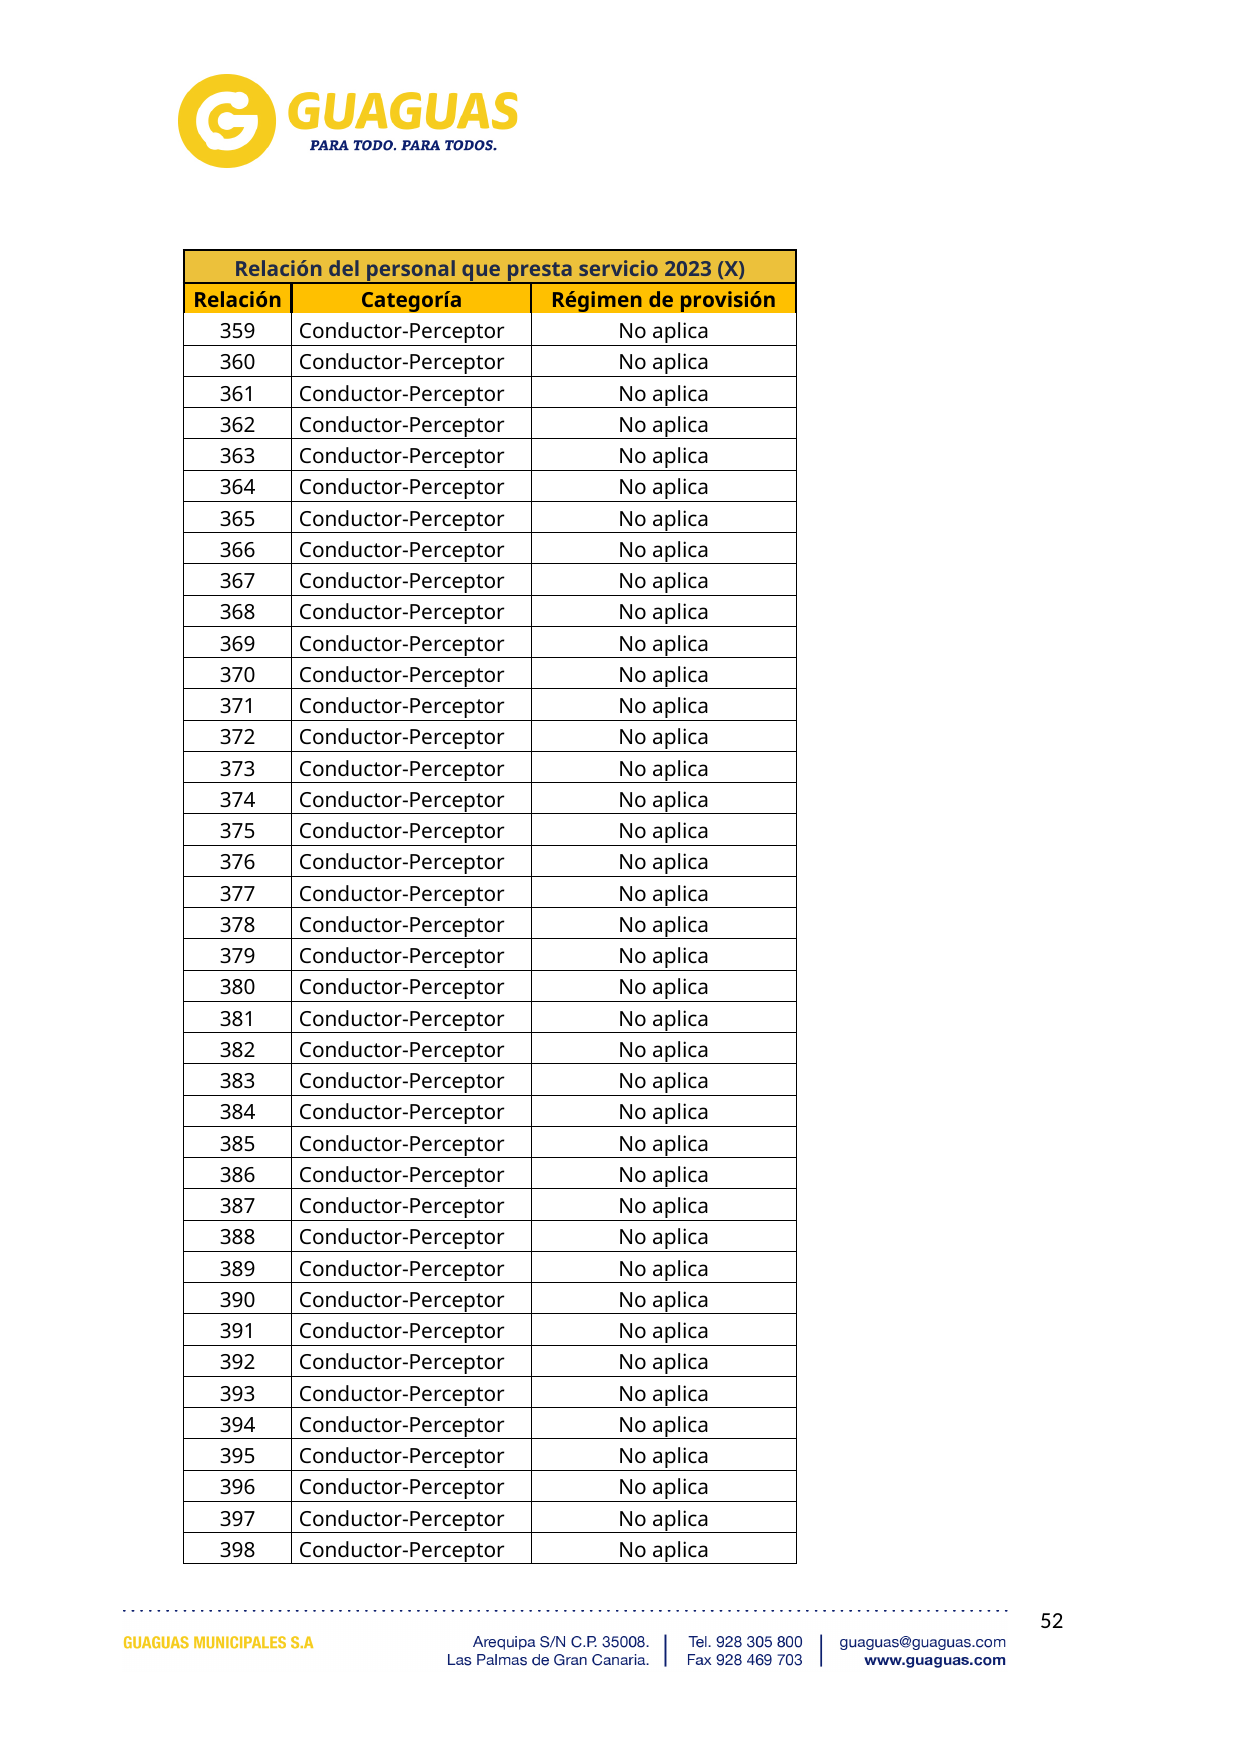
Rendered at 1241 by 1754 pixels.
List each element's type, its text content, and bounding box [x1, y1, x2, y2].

table_cell 394 [184, 1408, 291, 1438]
table_cell No aplica [532, 1502, 796, 1532]
table_cell 364 [184, 471, 291, 501]
table_cell No aplica [532, 1439, 796, 1469]
table_cell No aplica [532, 1189, 796, 1219]
table_cell Conductor-Perceptor [292, 846, 531, 876]
table_cell 368 [184, 596, 291, 626]
table_cell Conductor-Perceptor [292, 814, 531, 844]
table_cell 374 [184, 783, 291, 813]
table_cell No aplica [532, 1158, 796, 1188]
table_cell 389 [184, 1252, 291, 1282]
table_cell No aplica [532, 689, 796, 719]
table_cell No aplica [532, 1096, 796, 1126]
table_cell Categoría [293, 284, 530, 313]
table_cell Conductor-Perceptor [292, 1439, 531, 1469]
table_cell 391 [184, 1314, 291, 1344]
table_cell Conductor-Perceptor [292, 439, 531, 469]
table_cell 382 [184, 1033, 291, 1063]
table_cell 361 [184, 377, 291, 407]
table_cell Conductor-Perceptor [292, 1533, 531, 1563]
table_cell 363 [184, 439, 291, 469]
table_cell No aplica [532, 752, 796, 782]
table_cell Conductor-Perceptor [292, 721, 531, 751]
table_cell No aplica [532, 1471, 796, 1501]
table_cell Conductor-Perceptor [292, 877, 531, 907]
table_cell No aplica [532, 658, 796, 688]
table_cell 379 [184, 939, 291, 969]
table_cell 380 [184, 971, 291, 1001]
table_cell 375 [184, 814, 291, 844]
table_cell Régimen de provisión [532, 284, 795, 313]
table_cell Conductor-Perceptor [292, 1221, 531, 1251]
table_cell 377 [184, 877, 291, 907]
table_cell Conductor-Perceptor [292, 939, 531, 969]
table_cell 396 [184, 1471, 291, 1501]
table_cell 390 [184, 1283, 291, 1313]
table_cell 366 [184, 533, 291, 563]
table_cell Conductor-Perceptor [292, 1252, 531, 1282]
table_cell 372 [184, 721, 291, 751]
table_cell No aplica [532, 439, 796, 469]
table_cell No aplica [532, 1064, 796, 1094]
table_cell No aplica [532, 471, 796, 501]
table_cell No aplica [532, 533, 796, 563]
table_cell Conductor-Perceptor [292, 1471, 531, 1501]
table_cell 393 [184, 1377, 291, 1407]
table_cell No aplica [532, 783, 796, 813]
table_cell Conductor-Perceptor [292, 783, 531, 813]
table_cell 369 [184, 627, 291, 657]
table_cell Conductor-Perceptor [292, 1377, 531, 1407]
table_cell No aplica [532, 564, 796, 594]
table_cell Conductor-Perceptor [292, 346, 531, 376]
table_cell Conductor-Perceptor [292, 1002, 531, 1032]
table_cell No aplica [532, 971, 796, 1001]
table_cell 378 [184, 908, 291, 938]
table_cell Conductor-Perceptor [292, 502, 531, 532]
table_cell 381 [184, 1002, 291, 1032]
table_cell Conductor-Perceptor [292, 1408, 531, 1438]
table_cell No aplica [532, 846, 796, 876]
table_cell Conductor-Perceptor [292, 1283, 531, 1313]
table_cell No aplica [532, 502, 796, 532]
table_cell No aplica [532, 377, 796, 407]
table_cell 395 [184, 1439, 291, 1469]
table_cell Conductor-Perceptor [292, 689, 531, 719]
table_cell Conductor-Perceptor [292, 627, 531, 657]
table_cell 387 [184, 1189, 291, 1219]
table_cell Conductor-Perceptor [292, 408, 531, 438]
table_cell 360 [184, 346, 291, 376]
table_cell Conductor-Perceptor [292, 1033, 531, 1063]
table_cell Conductor-Perceptor [292, 908, 531, 938]
table_cell No aplica [532, 1377, 796, 1407]
table_cell No aplica [532, 908, 796, 938]
table_cell 398 [184, 1533, 291, 1563]
table_cell No aplica [532, 1127, 796, 1157]
table_cell No aplica [532, 1408, 796, 1438]
table_cell Conductor-Perceptor [292, 752, 531, 782]
table_cell No aplica [532, 1252, 796, 1282]
table_cell Conductor-Perceptor [292, 1096, 531, 1126]
table_cell Conductor-Perceptor [292, 596, 531, 626]
table_cell Conductor-Perceptor [292, 471, 531, 501]
table_cell No aplica [532, 1002, 796, 1032]
table_cell No aplica [532, 346, 796, 376]
table_cell 359 [184, 313, 291, 344]
table_cell Conductor-Perceptor [292, 313, 531, 344]
table_cell No aplica [532, 1221, 796, 1251]
table_cell Conductor-Perceptor [292, 1127, 531, 1157]
table_cell Conductor-Perceptor [292, 564, 531, 594]
table_cell 367 [184, 564, 291, 594]
table_cell Conductor-Perceptor [292, 1189, 531, 1219]
table_cell 392 [184, 1346, 291, 1376]
table_cell Conductor-Perceptor [292, 971, 531, 1001]
table_cell No aplica [532, 627, 796, 657]
table_cell Conductor-Perceptor [292, 377, 531, 407]
table_cell Conductor-Perceptor [292, 1346, 531, 1376]
table_cell 397 [184, 1502, 291, 1532]
table_cell 384 [184, 1096, 291, 1126]
table_cell 376 [184, 846, 291, 876]
table_cell No aplica [532, 1314, 796, 1344]
table_cell No aplica [532, 939, 796, 969]
table_cell No aplica [532, 313, 796, 344]
table_cell 370 [184, 658, 291, 688]
table_cell No aplica [532, 721, 796, 751]
table_cell 385 [184, 1127, 291, 1157]
table_cell Conductor-Perceptor [292, 1502, 531, 1532]
table_cell 362 [184, 408, 291, 438]
table_cell Conductor-Perceptor [292, 533, 531, 563]
table_header Relación del personal que presta servicio 2023 (X) [185, 251, 795, 282]
table_cell No aplica [532, 596, 796, 626]
table_cell No aplica [532, 1533, 796, 1563]
table_cell 386 [184, 1158, 291, 1188]
table_cell Conductor-Perceptor [292, 658, 531, 688]
table_cell 388 [184, 1221, 291, 1251]
table_cell 383 [184, 1064, 291, 1094]
table_cell Conductor-Perceptor [292, 1064, 531, 1094]
table_cell No aplica [532, 408, 796, 438]
table_cell Relación [185, 284, 290, 313]
table_cell 365 [184, 502, 291, 532]
table_cell No aplica [532, 1033, 796, 1063]
table_cell No aplica [532, 1346, 796, 1376]
table_cell Conductor-Perceptor [292, 1314, 531, 1344]
table_cell 371 [184, 689, 291, 719]
table_cell No aplica [532, 1283, 796, 1313]
table_cell 373 [184, 752, 291, 782]
table_cell No aplica [532, 877, 796, 907]
table_cell No aplica [532, 814, 796, 844]
table_cell Conductor-Perceptor [292, 1158, 531, 1188]
